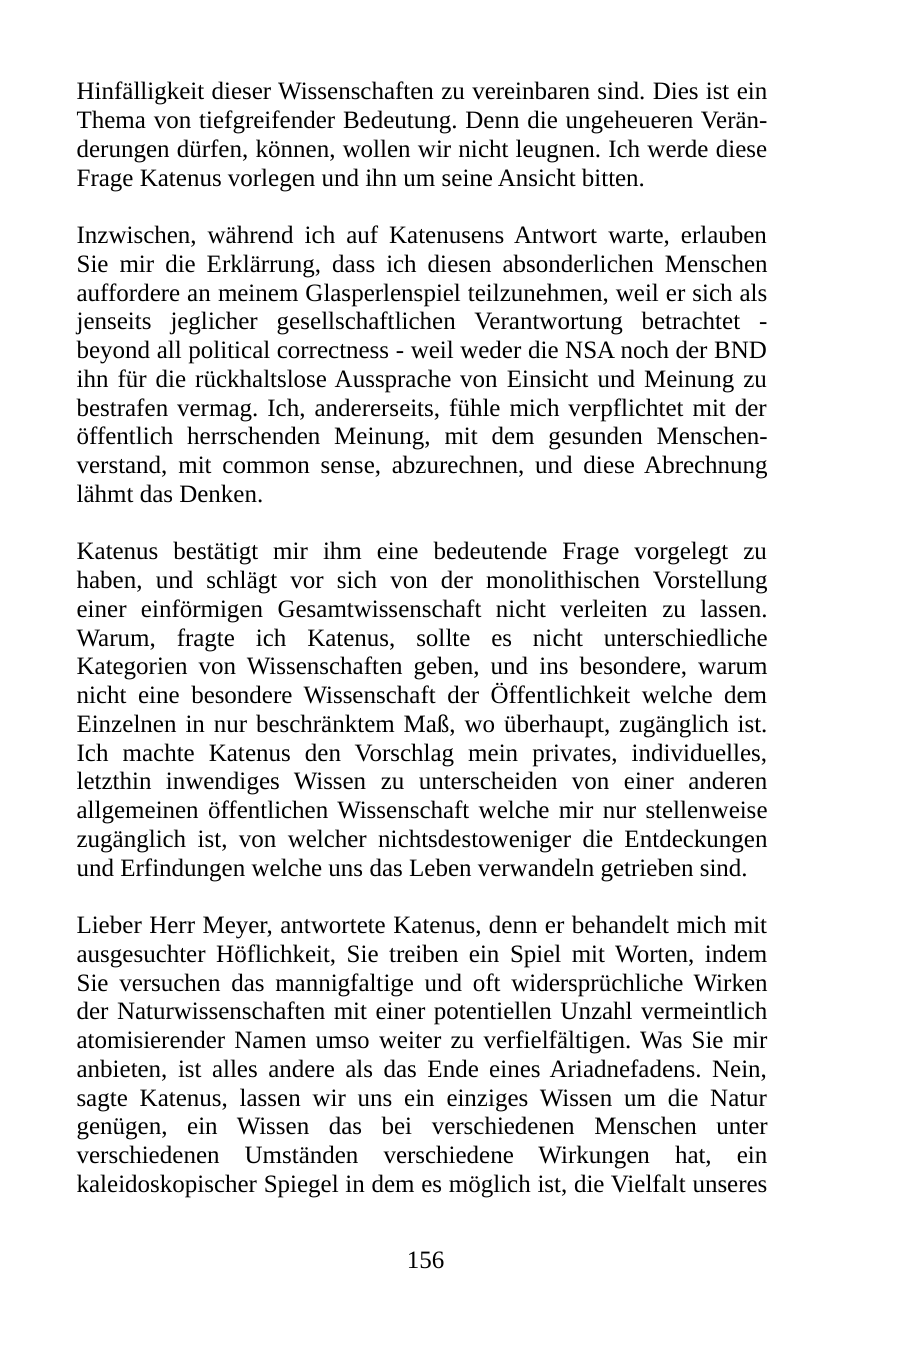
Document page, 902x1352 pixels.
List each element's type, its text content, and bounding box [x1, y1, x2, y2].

text Hinfälligkeit dieser Wissenschaften zu vereinbaren sind. Dies ist ein Thema von tiefgreifender Bedeutung. Denn die ungeheueren Verän-derungen dürfen, können, wollen wir nicht leugnen. Ich werde diese Frage Katenus vorlegen und ihn um seine Ansicht bitten. [76, 76, 768, 191]
text Lieber Herr Meyer, antwortete Katenus, denn er behandelt mich mit ausgesuchter Höflichkeit, Sie treiben ein Spiel mit Worten, indem Sie versuchen das mannigfaltige und oft widersprüchliche Wirken der Naturwissenschaften mit einer potentiellen Unzahl vermeintlich atomisierender Namen umso weiter zu verfielfältigen. Was Sie mir anbieten, ist alles andere als das Ende eines Ariadnefadens. Nein, sagte Katenus, lassen wir uns ein einziges Wissen um die Natur genügen, ein Wissen das bei verschiedenen Menschen unter verschiedenen Umständen verschiedene Wirkungen hat, ein kaleidoskopischer Spiegel in dem es möglich ist, die Vielfalt unseres [76, 910, 768, 1198]
text Katenus bestätigt mir ihm eine bedeutende Frage vorgelegt zu haben, und schlägt vor sich von der monolithischen Vorstellung einer einförmigen Gesamtwissenschaft nicht verleiten zu lassen. Warum, fragte ich Katenus, sollte es nicht unterschiedliche Kategorien von Wissenschaften geben, und ins besondere, warum nicht eine besondere Wissenschaft der Öffentlichkeit welche dem Einzelnen in nur beschränktem Maß, wo überhaupt, zugänglich ist. Ich machte Katenus den Vorschlag mein privates, individuelles, letzthin inwendiges Wissen zu unterscheiden von einer anderen allgemeinen öffentlichen Wissenschaft welche mir nur stellenweise zugänglich ist, von welcher nichtsdestoweniger die Entdeckungen und Erfindungen welche uns das Leben verwandeln getrieben sind. [76, 536, 768, 881]
text Inzwischen, während ich auf Katenusens Antwort warte, erlauben Sie mir die Erklärrung, dass ich diesen absonderlichen Menschen auffordere an meinem Glasperlenspiel teilzunehmen, weil er sich als jenseits jeglicher gesellschaftlichen Verantwortung betrachtet - beyond all political correctness - weil weder die NSA noch der BND ihn für die rückhaltslose Aussprache von Einsicht und Meinung zu bestrafen vermag. Ich, andererseits, fühle mich verpflichtet mit der öffentlich herrschenden Meinung, mit dem gesunden Menschen-verstand, mit common sense, abzurechnen, und diese Abrechnung lähmt das Denken. [76, 220, 768, 508]
